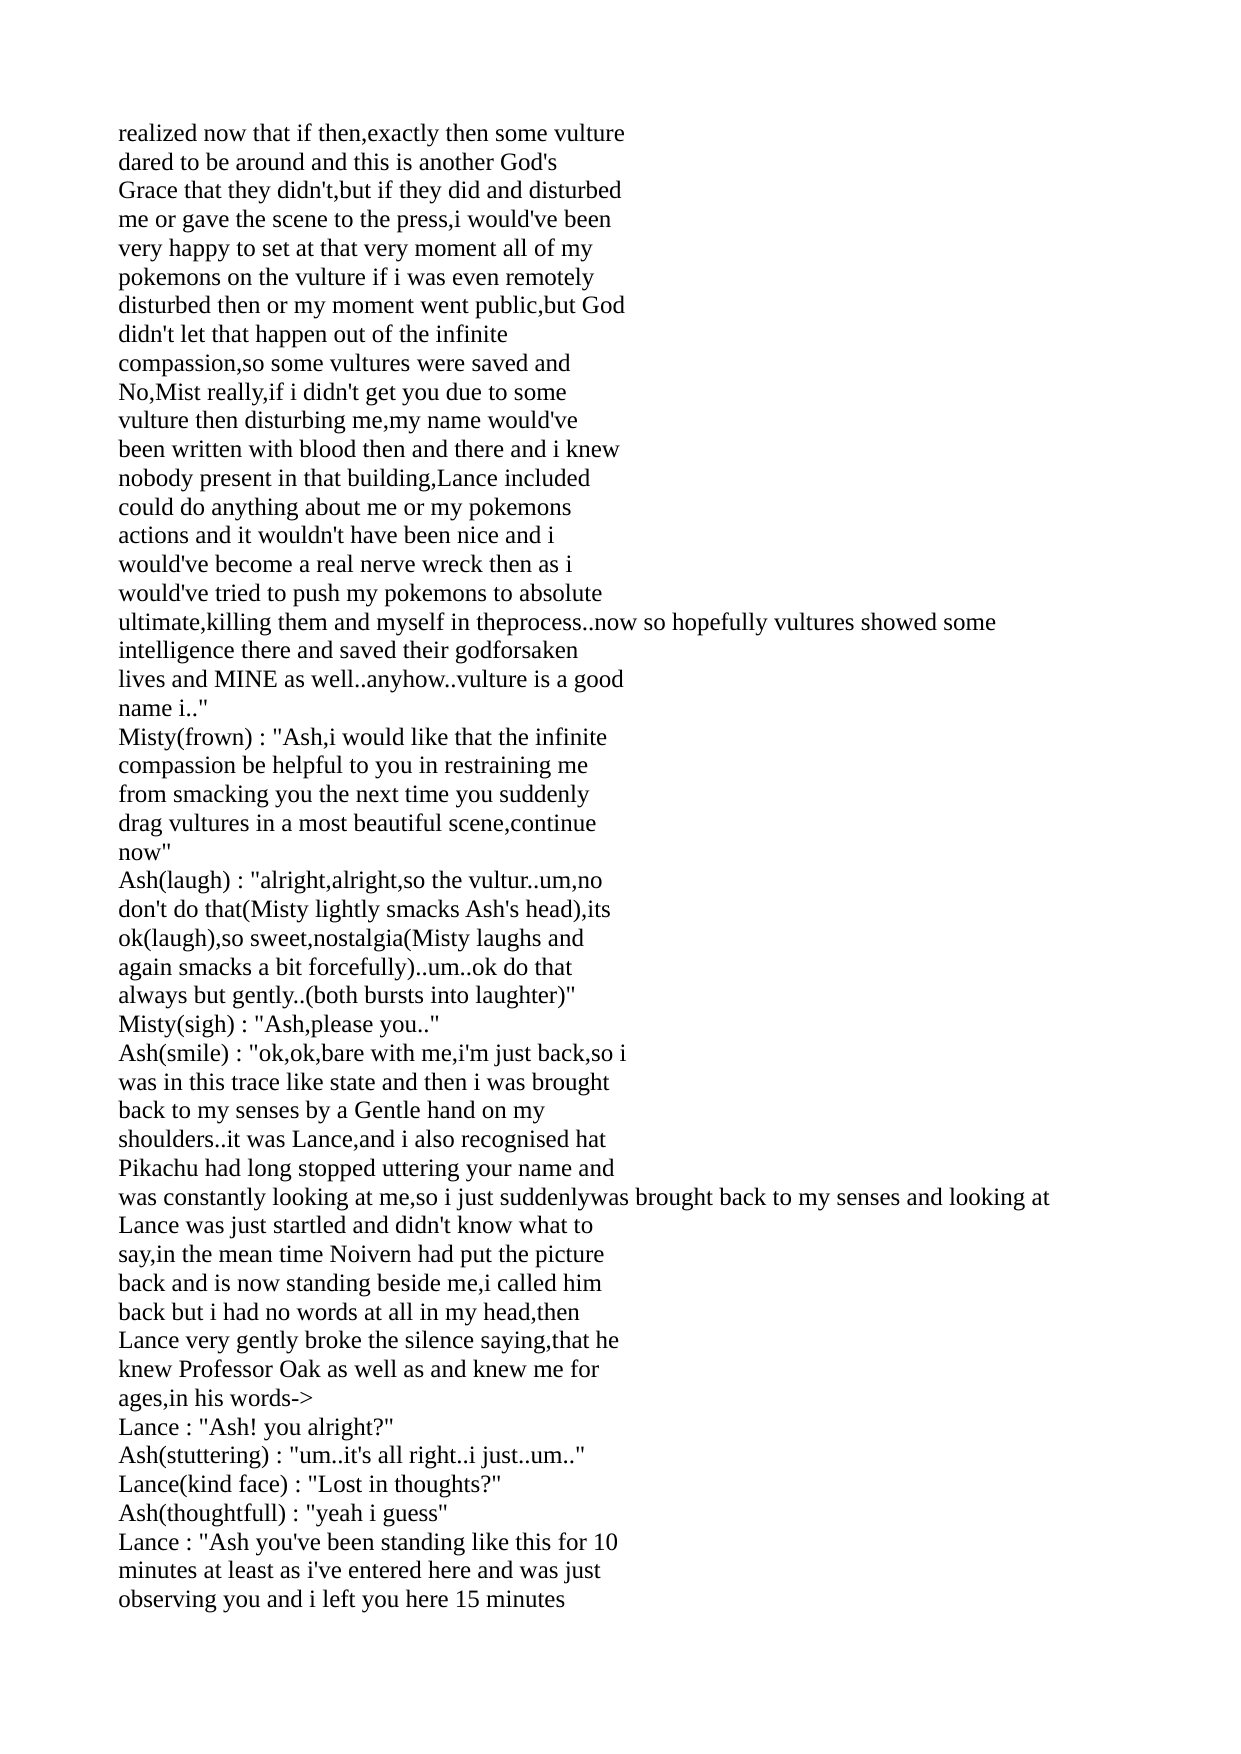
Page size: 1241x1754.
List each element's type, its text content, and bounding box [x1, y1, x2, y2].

text Ash(laugh) : "alright,alright,so the vultur..um,no [118, 866, 1122, 894]
text would've tried to push my pokemons to absolute [118, 578, 1122, 607]
text was constantly looking at me,so i just suddenlywas brought back to my senses and looking at [118, 1182, 1122, 1211]
text say,in the mean time Noivern had put the picture [118, 1239, 1122, 1268]
text minutes at least as i've entered here and was just [118, 1556, 1122, 1584]
text Misty(frown) : "Ash,i would like that the infinite [118, 722, 1122, 751]
text Lance very gently broke the silence saying,that he [118, 1326, 1122, 1354]
text again smacks a bit forcefully)..um..ok do that [118, 952, 1122, 981]
text very happy to set at that very moment all of my [118, 233, 1122, 262]
text don't do that(Misty lightly smacks Ash's head),its [118, 894, 1122, 923]
text could do anything about me or my pokemons [118, 492, 1122, 521]
text Lance was just startled and didn't know what to [118, 1211, 1122, 1239]
text ages,in his words-> [118, 1383, 1122, 1412]
text Ash(smile) : "ok,ok,bare with me,i'm just back,so i [118, 1038, 1122, 1067]
text disturbed then or my moment went public,but God [118, 291, 1122, 319]
text shoulders..it was Lance,and i also recognised hat [118, 1124, 1122, 1153]
text back to my senses by a Gentle hand on my [118, 1096, 1122, 1124]
text Ash(thoughtfull) : "yeah i guess" [118, 1498, 1122, 1527]
text Misty(sigh) : "Ash,please you.." [118, 1009, 1122, 1038]
text pokemons on the vulture if i was even remotely [118, 262, 1122, 291]
text Lance : "Ash you've been standing like this for 10 [118, 1527, 1122, 1556]
text realized now that if then,exactly then some vulture [118, 118, 1122, 147]
text Lance(kind face) : "Lost in thoughts?" [118, 1469, 1122, 1498]
text observing you and i left you here 15 minutes [118, 1584, 1122, 1613]
text me or gave the scene to the press,i would've been [118, 204, 1122, 233]
text didn't let that happen out of the infinite [118, 319, 1122, 348]
text compassion be helpful to you in restraining me [118, 751, 1122, 779]
text vulture then disturbing me,my name would've [118, 406, 1122, 434]
text would've become a real nerve wreck then as i [118, 549, 1122, 578]
text back but i had no words at all in my head,then [118, 1297, 1122, 1326]
text was in this trace like state and then i was brought [118, 1067, 1122, 1096]
text No,Mist really,if i didn't get you due to some [118, 377, 1122, 406]
text Ash(stuttering) : "um..it's all right..i just..um.." [118, 1441, 1122, 1469]
text dared to be around and this is another God's [118, 147, 1122, 176]
text from smacking you the next time you suddenly [118, 779, 1122, 808]
text Pikachu had long stopped uttering your name and [118, 1153, 1122, 1182]
text now" [118, 837, 1122, 866]
text drag vultures in a most beautiful scene,continue [118, 808, 1122, 837]
text always but gently..(both bursts into laughter)" [118, 981, 1122, 1009]
text been written with blood then and there and i knew [118, 434, 1122, 463]
text Grace that they didn't,but if they did and disturbed [118, 176, 1122, 204]
text compassion,so some vultures were saved and [118, 348, 1122, 377]
text name i.." [118, 693, 1122, 722]
text knew Professor Oak as well as and knew me for [118, 1354, 1122, 1383]
text ok(laugh),so sweet,nostalgia(Misty laughs and [118, 923, 1122, 952]
text back and is now standing beside me,i called him [118, 1268, 1122, 1297]
text Lance : "Ash! you alright?" [118, 1412, 1122, 1441]
text ultimate,killing them and myself in theprocess..now so hopefully vultures showed some [118, 607, 1122, 636]
text intelligence there and saved their godforsaken [118, 636, 1122, 664]
text lives and MINE as well..anyhow..vulture is a good [118, 664, 1122, 693]
text nobody present in that building,Lance included [118, 463, 1122, 492]
text actions and it wouldn't have been nice and i [118, 521, 1122, 549]
